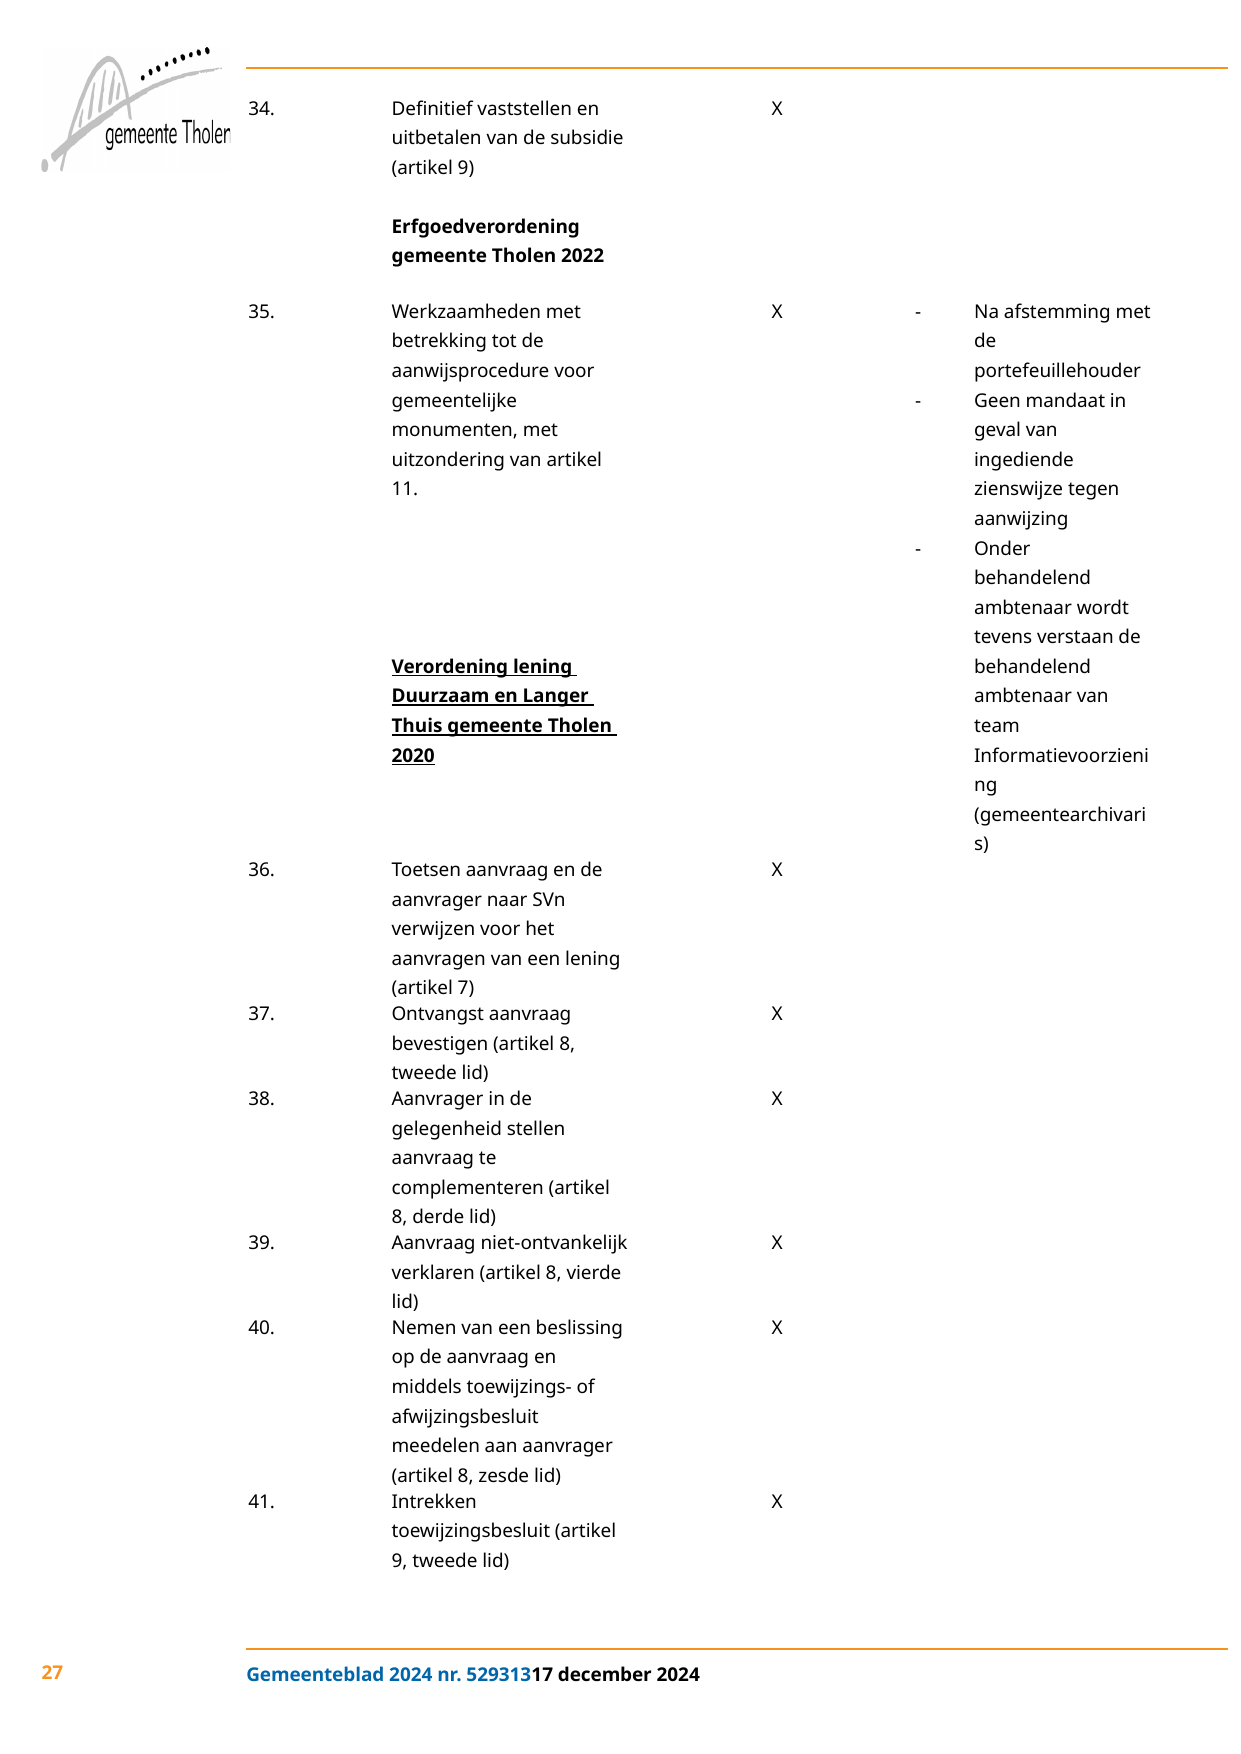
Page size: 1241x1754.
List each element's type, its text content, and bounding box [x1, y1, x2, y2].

table_cell Ontvangst aanvraag bevestigen (artikel 8, tweede lid) [391, 1000, 628, 1085]
table_cell [628, 1229, 771, 1314]
table_cell 41. [248, 1488, 391, 1602]
table_cell Na afstemming met de portefeuillehouder Geen mandaat in geval van ingediende zienswijze tegen aanwijzing Onder behandelend ambtenaar wordt tevens verstaan de behandelend ambtenaar van team Informatievoorziening (gemeentearchivaris) [915, 298, 1152, 856]
table_cell Nemen van een beslissing op de aanvraag en middels toewijzings- of afwijzingsbesluit meedelen aan aanvrager (artikel 8, zesde lid) [391, 1314, 628, 1488]
table_cell [915, 856, 1152, 1000]
table_cell Toetsen aanvraag en de aanvrager naar SVn verwijzen voor het aanvragen van een lening (artikel 7) [391, 856, 628, 1000]
table_cell [915, 95, 1152, 298]
table_cell 38. [248, 1085, 391, 1229]
table_cell X [771, 1314, 915, 1488]
table_cell [915, 1000, 1152, 1085]
table_cell [628, 1085, 771, 1229]
table_cell X [771, 1488, 915, 1602]
table_cell X [771, 1000, 915, 1085]
table_cell 39. [248, 1229, 391, 1314]
table_cell [628, 1000, 771, 1085]
table_cell [915, 1314, 1152, 1488]
table_cell X [771, 856, 915, 1000]
table_cell X [771, 1229, 915, 1314]
table_cell X [771, 95, 915, 298]
table_cell [628, 95, 771, 298]
table_cell 35. [248, 298, 391, 856]
table_cell 34. [248, 95, 391, 298]
table_cell [915, 1229, 1152, 1314]
table_cell X [771, 1085, 915, 1229]
table_cell [628, 856, 771, 1000]
table_cell X [771, 298, 915, 856]
picture [41, 47, 231, 172]
table_cell [915, 1085, 1152, 1229]
table_cell [628, 1488, 771, 1602]
table_cell [628, 1314, 771, 1488]
table_cell [628, 298, 771, 856]
table_cell 40. [248, 1314, 391, 1488]
table_cell Intrekken toewijzingsbesluit (artikel 9, tweede lid) [391, 1488, 628, 1602]
table_cell Aanvrager in de gelegenheid stellen aanvraag te complementeren (artikel 8, derde lid) [391, 1085, 628, 1229]
table_cell Aanvraag niet-ontvankelijk verklaren (artikel 8, vierde lid) [391, 1229, 628, 1314]
table_cell 37. [248, 1000, 391, 1085]
table_cell Werkzaamheden met betrekking tot de aanwijsprocedure voor gemeentelijke monumenten, met uitzondering van artikel 11. Verordening lening Duurzaam en Langer Thuis gemeente Tholen 2020 [391, 298, 628, 856]
table_cell 36. [248, 856, 391, 1000]
table_cell [915, 1488, 1152, 1602]
table_cell Definitief vaststellen en uitbetalen van de subsidie (artikel 9) Erfgoedverordening gemeente Tholen 2022 [391, 95, 628, 298]
